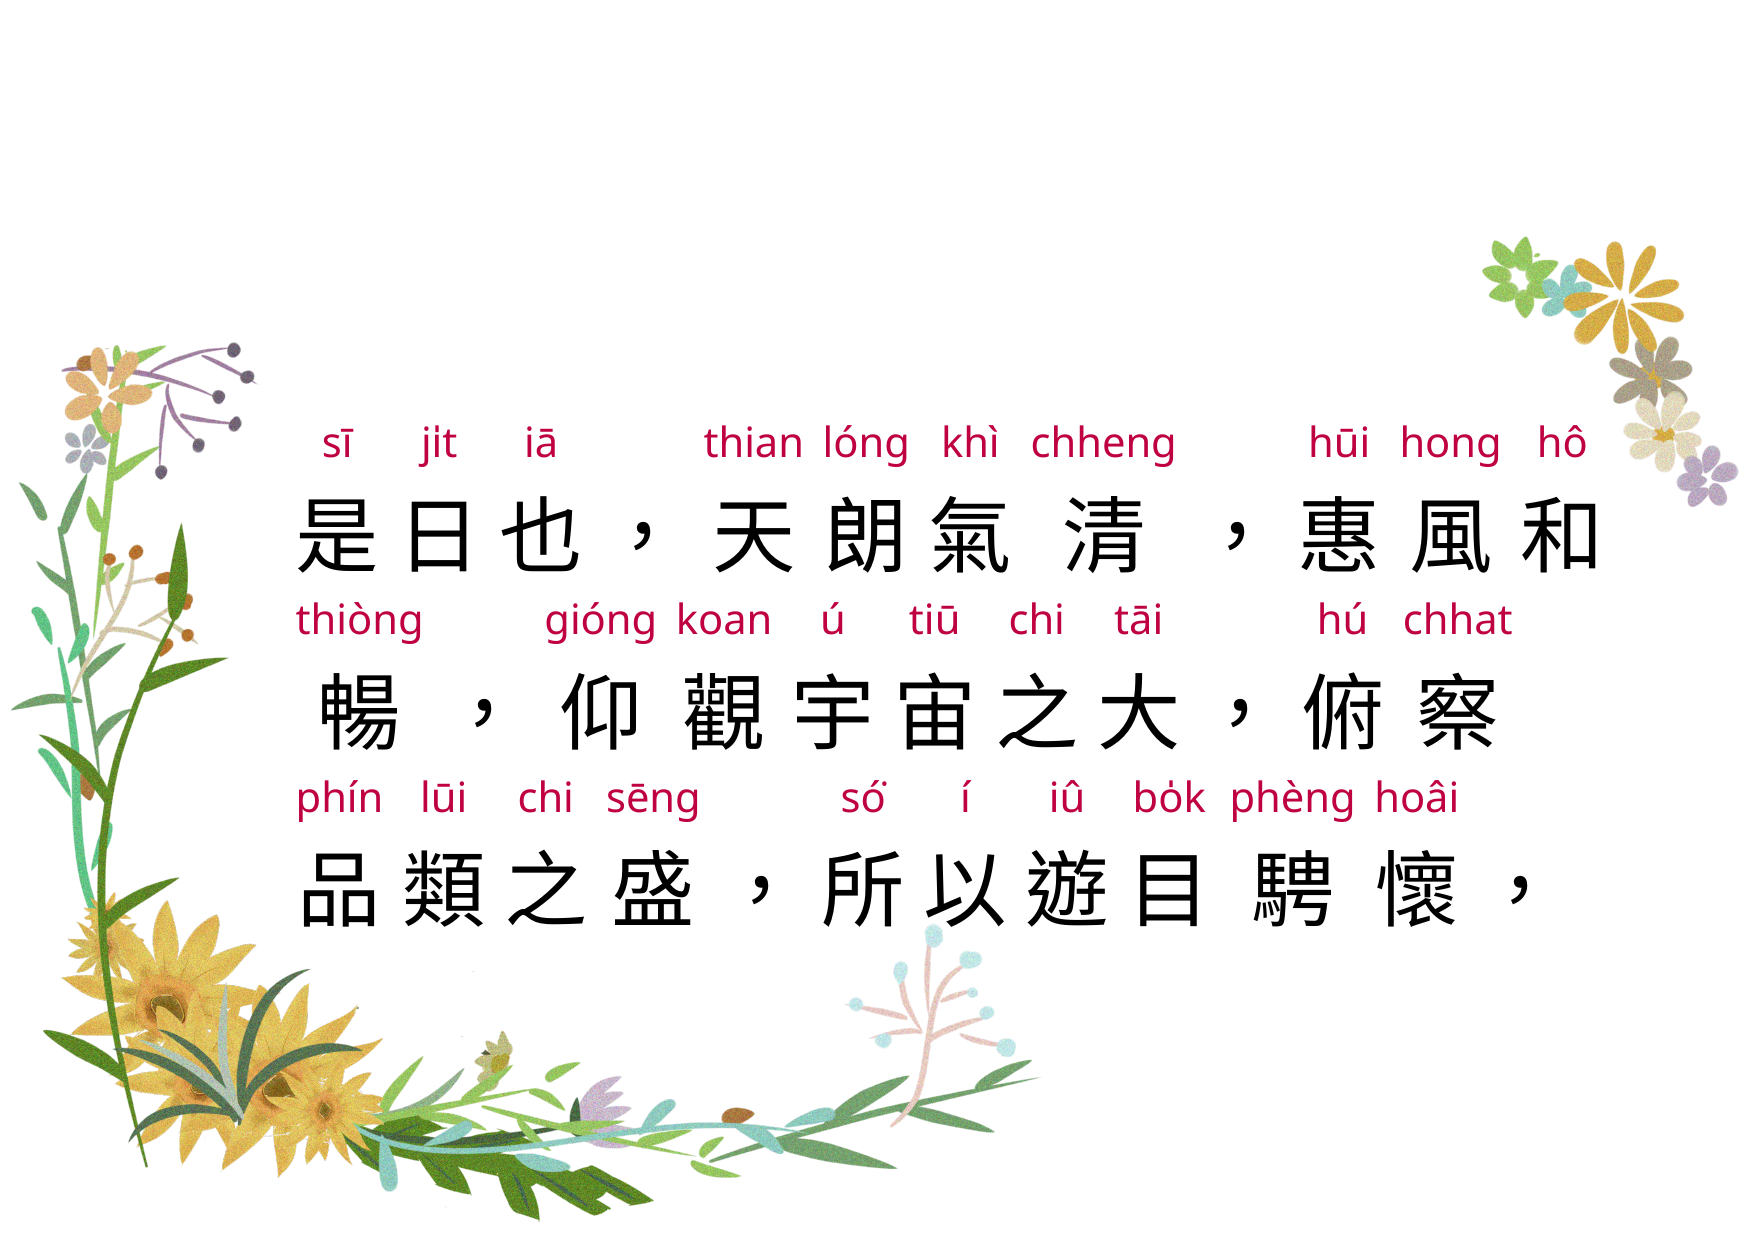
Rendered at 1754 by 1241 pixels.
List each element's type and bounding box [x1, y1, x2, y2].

picture [0, 218, 1754, 1241]
